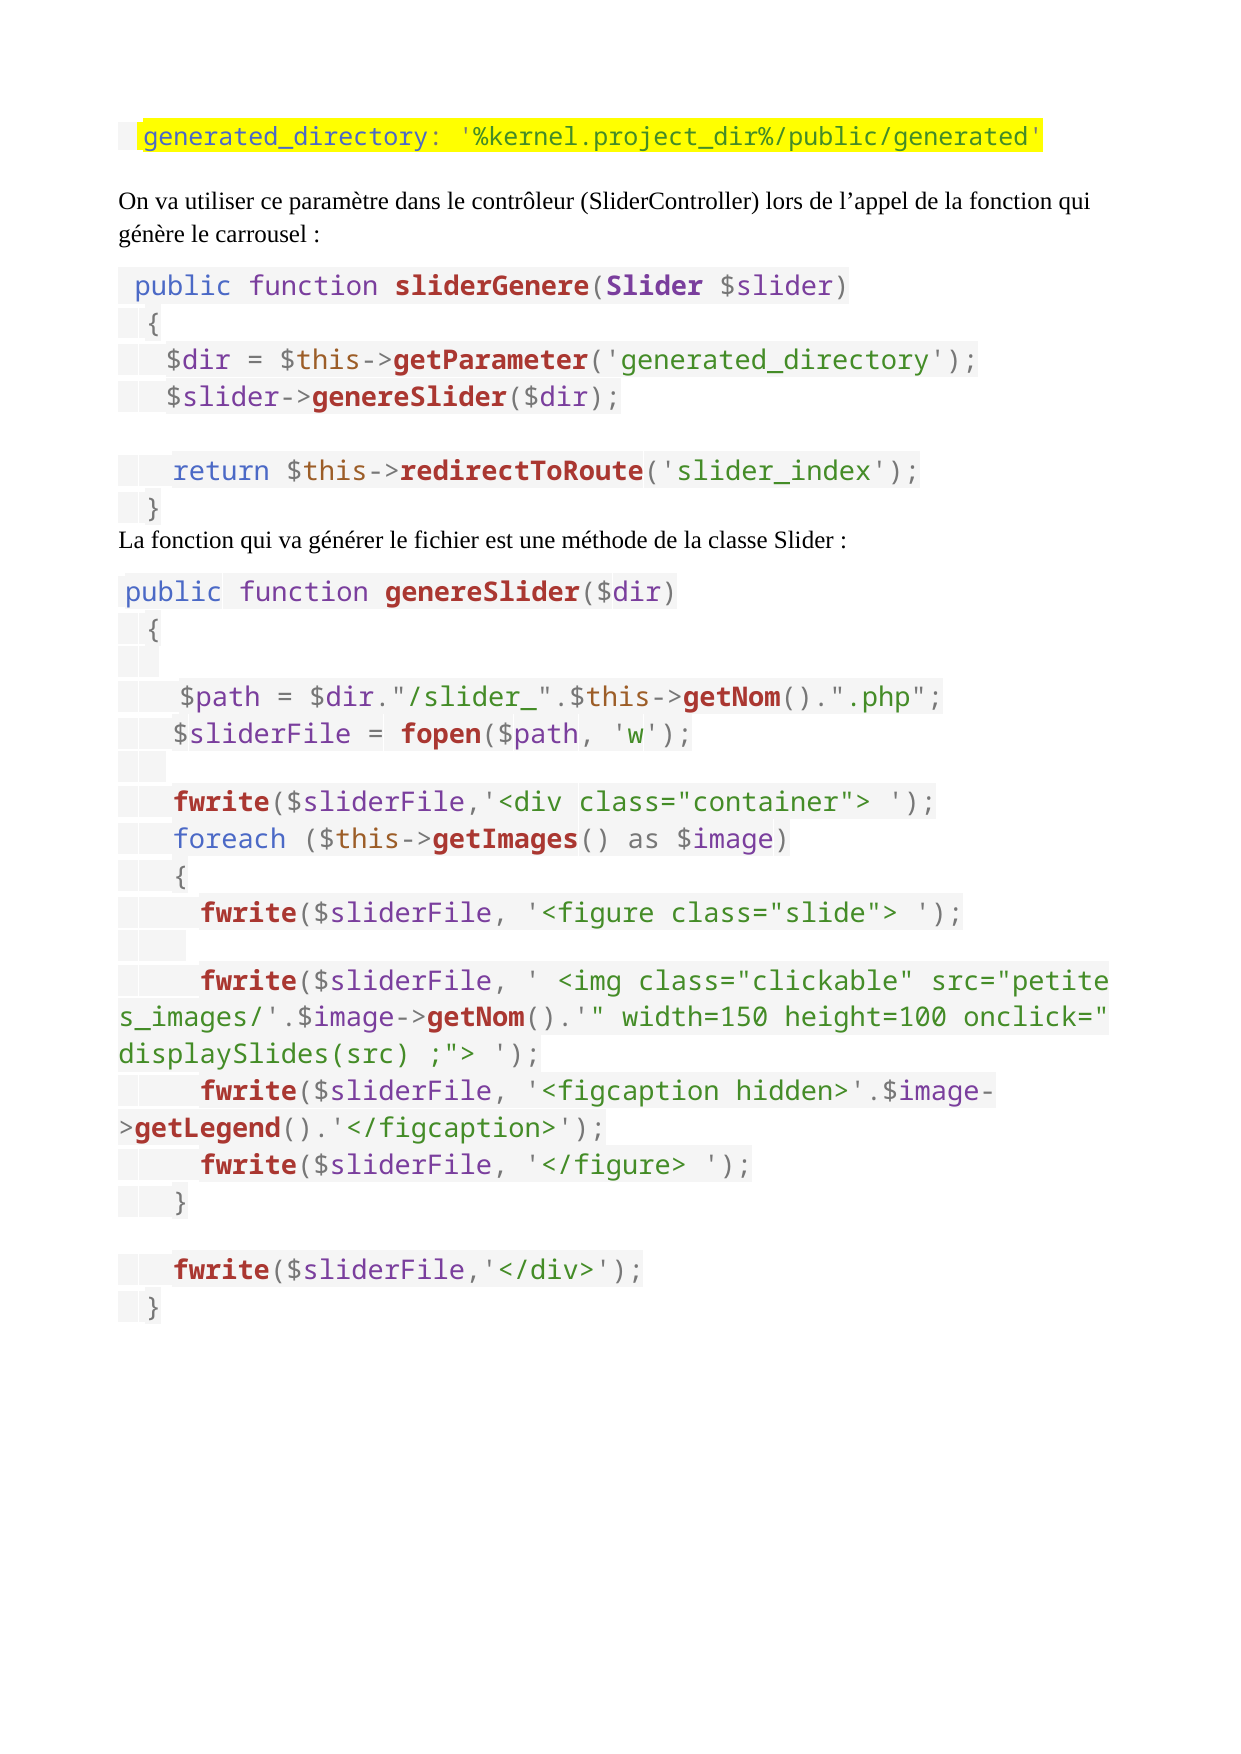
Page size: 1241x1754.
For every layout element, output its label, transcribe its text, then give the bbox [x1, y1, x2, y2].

text fwrite($sliderFile, ' <img class="clickable" src="petites_images/'.$image->getNom().'" width=150 height=100 onclick="displaySlides(src) ;"> '); [118, 961, 1122, 1072]
text generated_directory: '%kernel.project_dir%/public/generated' [118, 118, 1122, 152]
text public function sliderGenere(Slider $slider) [118, 267, 1122, 304]
text $path = $dir."/slider_".$this->getNom().".php"; [118, 677, 1122, 714]
text fwrite($sliderFile, '</figure> '); [118, 1145, 1122, 1182]
text On va utiliser ce paramètre dans le contrôleur (SliderController) lors de l’appel de la fonction qui génère le carrousel : [118, 186, 1122, 248]
text } [118, 1182, 1122, 1219]
text { [118, 304, 1122, 341]
text La fonction qui va générer le fichier est une méthode de la classe Slider : [118, 525, 1122, 554]
text { [118, 609, 1122, 646]
text fwrite($sliderFile, '<figure class="slide"> '); [118, 893, 1122, 930]
text { [118, 856, 1122, 893]
text } [118, 488, 1122, 525]
text } [118, 1287, 1122, 1324]
text $dir = $this->getParameter('generated_directory'); [118, 341, 1122, 377]
text fwrite($sliderFile,'<div class="container"> '); [118, 782, 1122, 819]
text fwrite($sliderFile, '<figcaption hidden>'.$image->getLegend().'</figcaption>'); [118, 1072, 1122, 1145]
text foreach ($this->getImages() as $image) [118, 819, 1122, 856]
text fwrite($sliderFile,'</div>'); [118, 1250, 1122, 1287]
text public function genereSlider($dir) [118, 573, 1122, 609]
text $slider->genereSlider($dir); [118, 377, 1122, 414]
text $sliderFile = fopen($path, 'w'); [118, 714, 1122, 751]
text return $this->redirectToRoute('slider_index'); [118, 451, 1122, 488]
